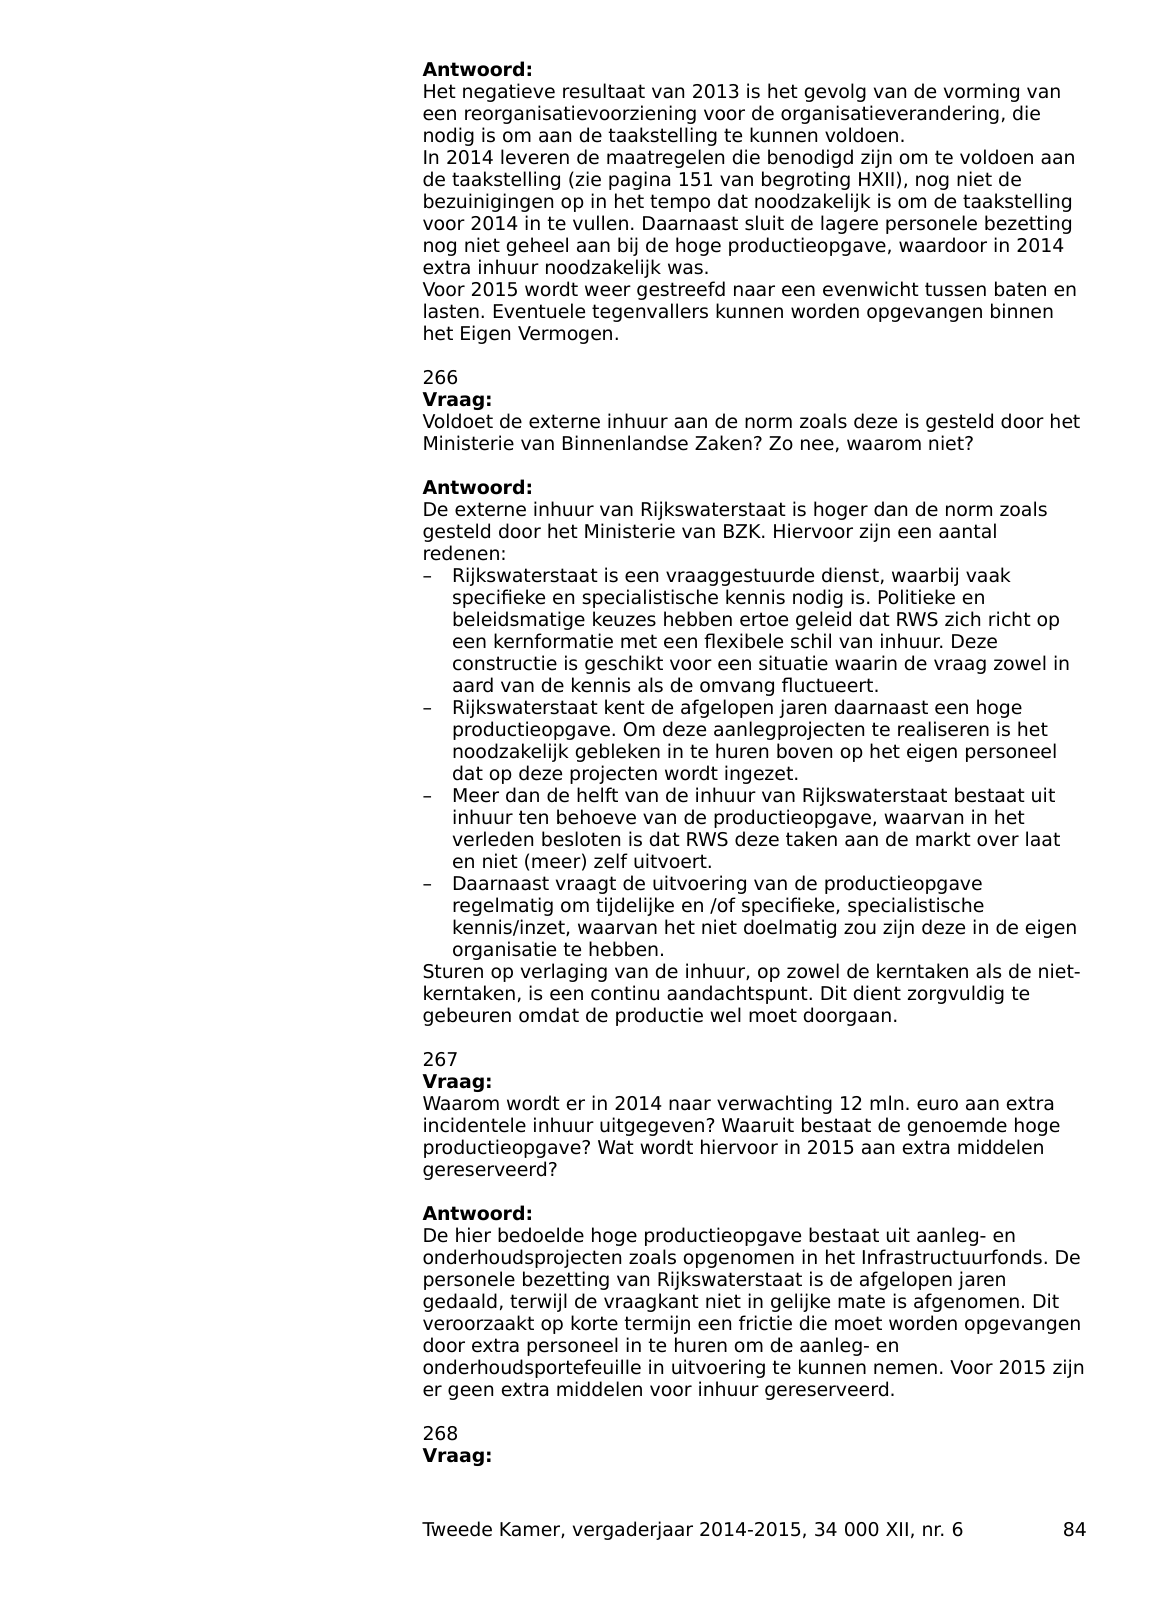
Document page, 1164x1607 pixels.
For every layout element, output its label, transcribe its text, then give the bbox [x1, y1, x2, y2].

text 266 [422, 367, 1087, 389]
text Antwoord: [422, 59, 1087, 81]
text – Daarnaast vraagt de uitvoering van de productieopgave regelmatig om tijdelijke en /of specifieke, specialistische kennis/inzet, waarvan het niet doelmatig zou zijn deze in de eigen organisatie te hebben. [422, 873, 1087, 961]
text Antwoord: [422, 1203, 1087, 1225]
text Antwoord: [422, 477, 1087, 499]
text In 2014 leveren de maatregelen die benodigd zijn om te voldoen aan de taakstelling (zie pagina 151 van begroting HXII), nog niet de bezuinigingen op in het tempo dat noodzakelijk is om de taakstelling voor 2014 in te vullen. Daarnaast sluit de lagere personele bezetting nog niet geheel aan bij de hoge productieopgave, waardoor in 2014 extra inhuur noodzakelijk was. [422, 147, 1087, 279]
text 268 [422, 1423, 1087, 1445]
text Vraag: [422, 1445, 1087, 1467]
text Voldoet de externe inhuur aan de norm zoals deze is gesteld door het Ministerie van Binnenlandse Zaken? Zo nee, waarom niet? [422, 411, 1087, 455]
text – Meer dan de helft van de inhuur van Rijkswaterstaat bestaat uit inhuur ten behoeve van de productieopgave, waarvan in het verleden besloten is dat RWS deze taken aan de markt over laat en niet (meer) zelf uitvoert. [422, 785, 1087, 873]
text De externe inhuur van Rijkswaterstaat is hoger dan de norm zoals gesteld door het Ministerie van BZK. Hiervoor zijn een aantal redenen: [422, 499, 1087, 565]
text 267 [422, 1049, 1087, 1071]
text Voor 2015 wordt weer gestreefd naar een evenwicht tussen baten en lasten. Eventuele tegenvallers kunnen worden opgevangen binnen het Eigen Vermogen. [422, 279, 1087, 345]
text Vraag: [422, 389, 1087, 411]
text Waarom wordt er in 2014 naar verwachting 12 mln. euro aan extra incidentele inhuur uitgegeven? Waaruit bestaat de genoemde hoge productieopgave? Wat wordt hiervoor in 2015 aan extra middelen gereserveerd? [422, 1093, 1087, 1181]
text – Rijkswaterstaat kent de afgelopen jaren daarnaast een hoge productieopgave. Om deze aanlegprojecten te realiseren is het noodzakelijk gebleken in te huren boven op het eigen personeel dat op deze projecten wordt ingezet. [422, 697, 1087, 785]
text De hier bedoelde hoge productieopgave bestaat uit aanleg- en onderhoudsprojecten zoals opgenomen in het Infrastructuurfonds. De personele bezetting van Rijkswaterstaat is de afgelopen jaren gedaald, terwijl de vraagkant niet in gelijke mate is afgenomen. Dit veroorzaakt op korte termijn een frictie die moet worden opgevangen door extra personeel in te huren om de aanleg- en onderhoudsportefeuille in uitvoering te kunnen nemen. Voor 2015 zijn er geen extra middelen voor inhuur gereserveerd. [422, 1225, 1087, 1401]
text – Rijkswaterstaat is een vraaggestuurde dienst, waarbij vaak specifieke en specialistische kennis nodig is. Politieke en beleidsmatige keuzes hebben ertoe geleid dat RWS zich richt op een kernformatie met een flexibele schil van inhuur. Deze constructie is geschikt voor een situatie waarin de vraag zowel in aard van de kennis als de omvang fluctueert. [422, 565, 1087, 697]
text Vraag: [422, 1071, 1087, 1093]
text Sturen op verlaging van de inhuur, op zowel de kerntaken als de niet-kerntaken, is een continu aandachtspunt. Dit dient zorgvuldig te gebeuren omdat de productie wel moet doorgaan. [422, 961, 1087, 1027]
text Het negatieve resultaat van 2013 is het gevolg van de vorming van een reorganisatievoorziening voor de organisatieverandering, die nodig is om aan de taakstelling te kunnen voldoen. [422, 81, 1087, 147]
